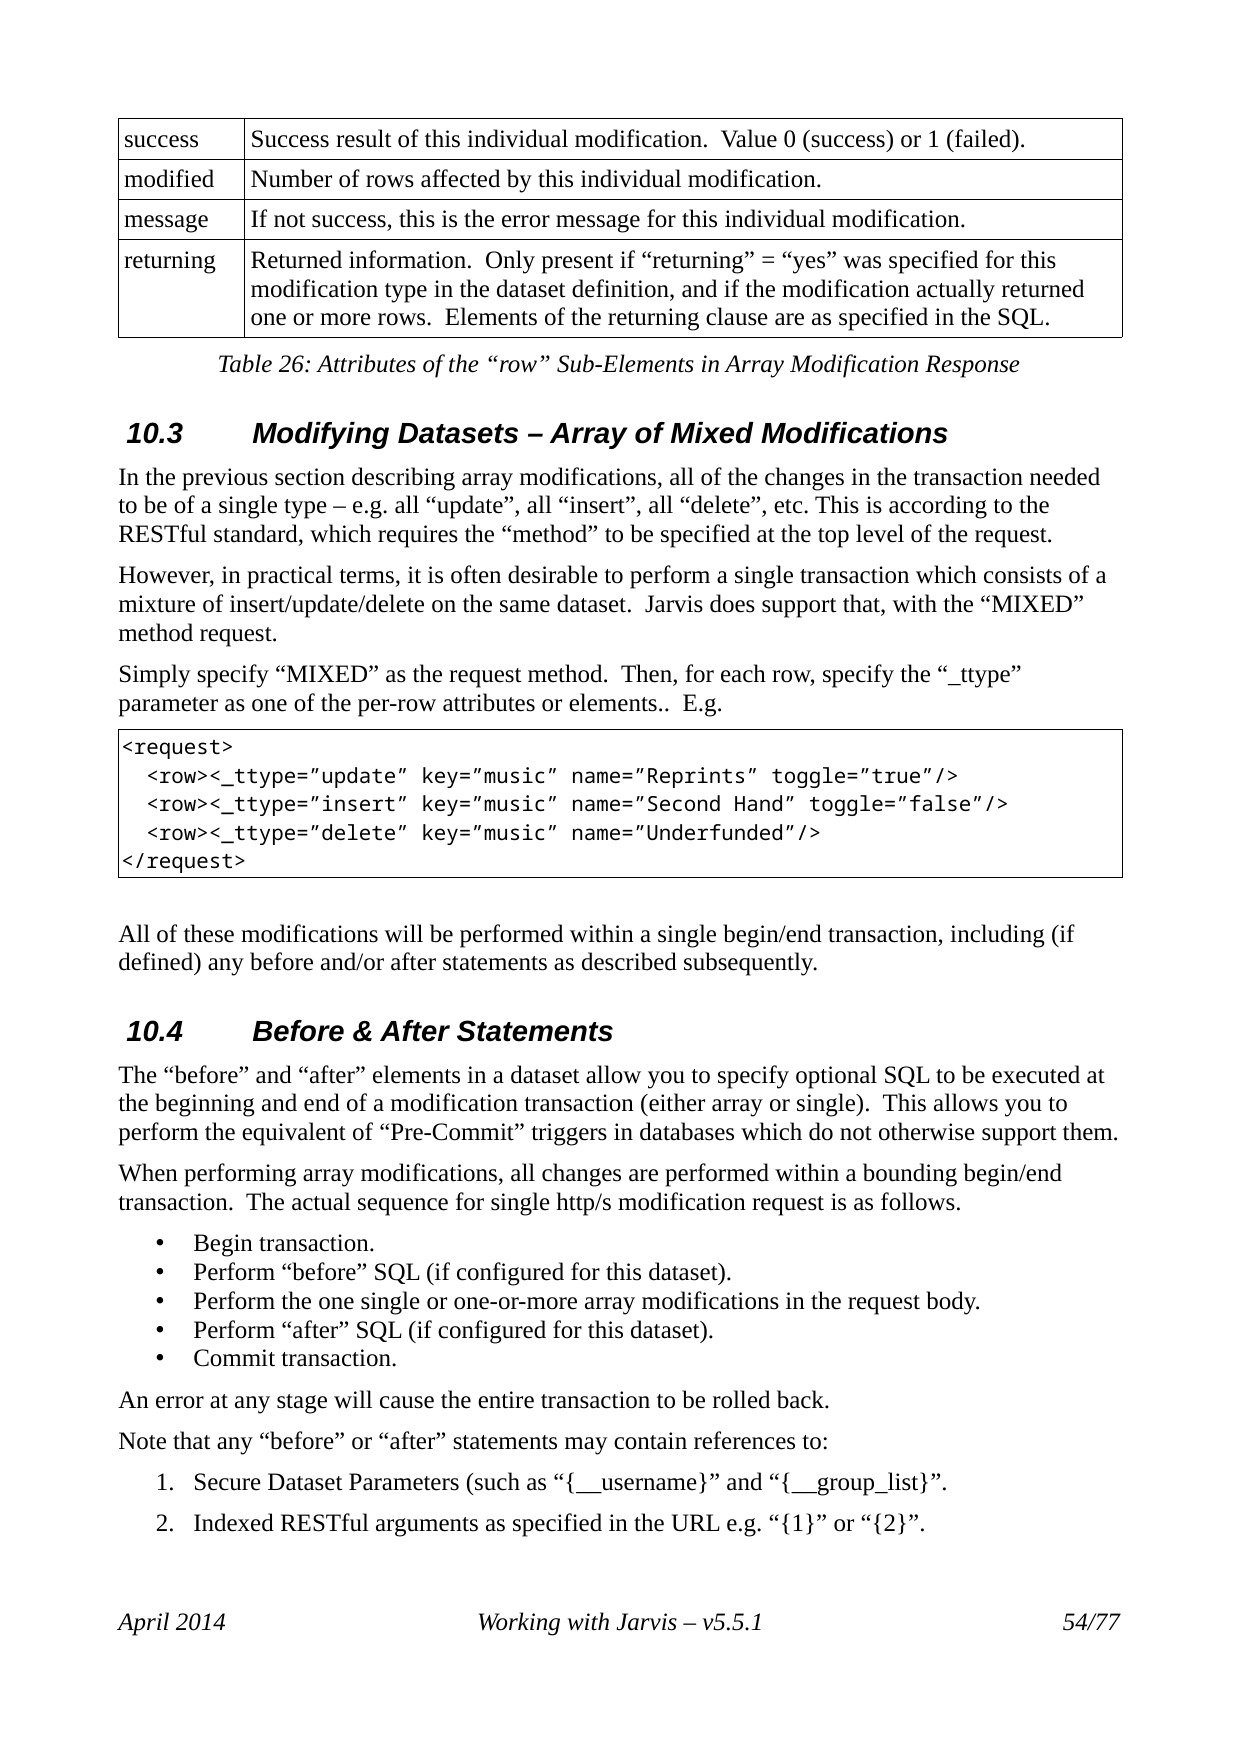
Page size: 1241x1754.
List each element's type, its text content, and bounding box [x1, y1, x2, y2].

table_cell If not success, this is the error message for this individual modification. [245, 200, 1122, 239]
subtitle Before & After Statements [118, 1014, 1122, 1047]
table_cell message [119, 200, 244, 239]
text In the previous section describing array modifications, all of the changes in the transaction needed to be of a single type – e.g. all “update”, all “insert”, all “delete”, etc. This is according to the RESTful standard, which requires the “method” to be specified at the top level of the request. [118, 462, 1122, 548]
list Begin transaction. [156, 1228, 1122, 1257]
text An error at any stage will cause the entire transaction to be rolled back. [118, 1385, 1122, 1413]
table_cell returning [119, 240, 244, 337]
list Perform the one single or one-or-more array modifications in the request body. [156, 1286, 1122, 1315]
list Perform “before” SQL (if configured for this dataset). [156, 1257, 1122, 1286]
text All of these modifications will be performed within a single begin/end transaction, including (if defined) any before and/or after statements as described subsequently. [118, 919, 1122, 976]
table_cell Number of rows affected by this individual modification. [245, 160, 1122, 199]
text <request> [119, 730, 1122, 758]
list Indexed RESTful arguments as specified in the URL e.g. “{1}” or “{2}”. [156, 1508, 1122, 1537]
text The “before” and “after” elements in a dataset allow you to specify optional SQL to be executed at the beginning and end of a modification transaction (either array or single). This allows you to perform the equivalent of “Pre-Commit” triggers in databases which do not otherwise support them. [118, 1060, 1122, 1146]
text When performing array modifications, all changes are performed within a bounding begin/end transaction. The actual sequence for single http/s modification request is as follows. [118, 1158, 1122, 1216]
table_cell success [119, 119, 244, 158]
table_cell Returned information. Only present if “returning” = “yes” was specified for this modification type in the dataset definition, and if the modification actually returned one or more rows. Elements of the returning clause are as specified in the SQL. [245, 240, 1122, 337]
text However, in practical terms, it is often desirable to perform a single transaction which consists of a mixture of insert/update/delete on the same dataset. Jarvis does support that, with the “MIXED” method request. [118, 561, 1122, 647]
text <row><_ttype=”update” key=”music” name=”Reprints” toggle=”true”/> [119, 758, 1122, 786]
text Table 26: Attributes of the “row” Sub-Elements in Array Modification Response [118, 349, 1122, 378]
table_cell modified [119, 160, 244, 199]
list Secure Dataset Parameters (such as “{__username}” and “{__group_list}”. [156, 1467, 1122, 1496]
list Perform “after” SQL (if configured for this dataset). [156, 1315, 1122, 1343]
text </request> [119, 843, 1122, 877]
text Note that any “before” or “after” statements may contain references to: [118, 1426, 1122, 1455]
table_cell Success result of this individual modification. Value 0 (success) or 1 (failed). [245, 119, 1122, 158]
list Commit transaction. [156, 1343, 1122, 1372]
text <row><_ttype=”insert” key=”music” name=”Second Hand” toggle=”false”/> [119, 786, 1122, 814]
text Simply specify “MIXED” as the request method. Then, for each row, specify the “_ttype” parameter as one of the per-row attributes or elements.. E.g. [118, 659, 1122, 717]
subtitle Modifying Datasets – Array of Mixed Modifications [118, 416, 1122, 449]
text <row><_ttype=”delete” key=”music” name=”Underfunded”/> [119, 814, 1122, 843]
